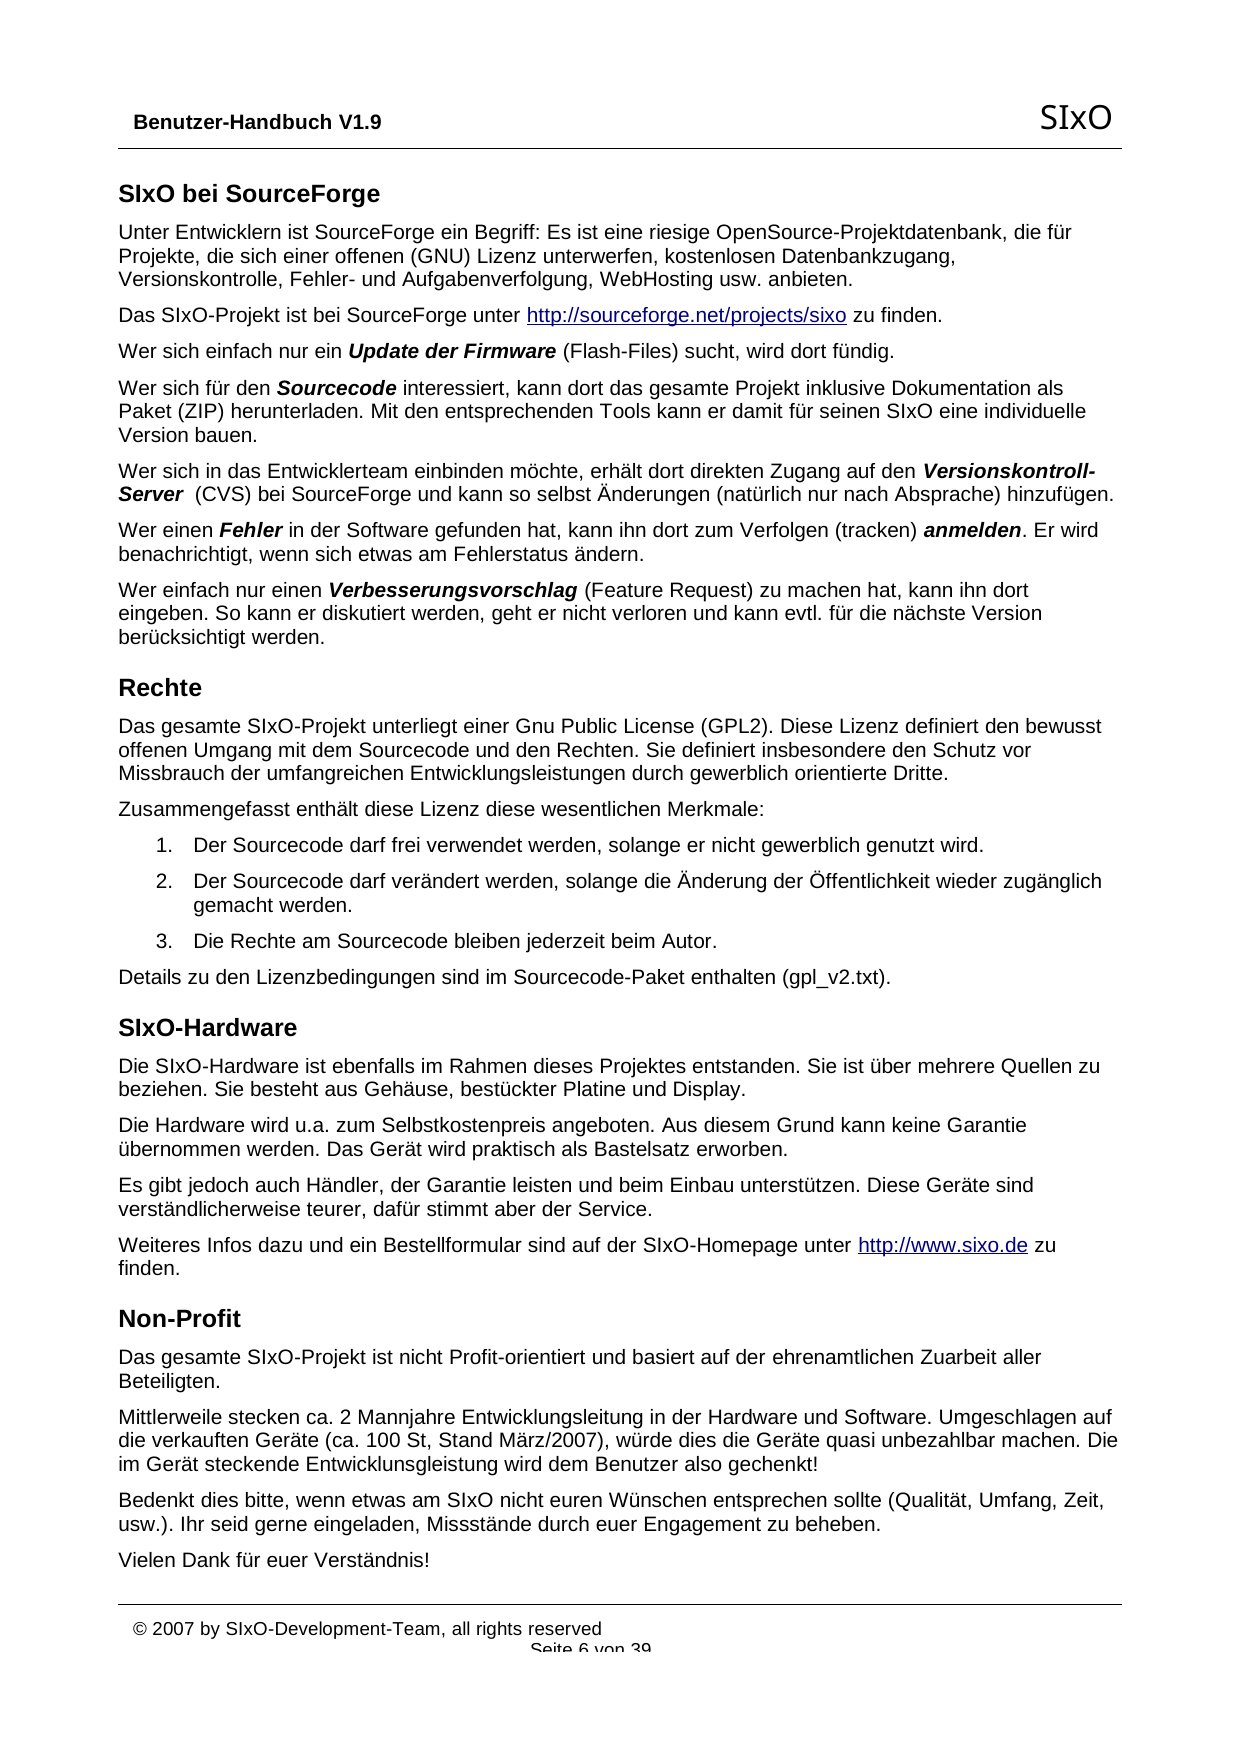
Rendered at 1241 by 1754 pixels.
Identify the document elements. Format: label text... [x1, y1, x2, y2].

list Der Sourcecode darf frei verwendet werden, solange er nicht gewerblich genutzt wird. [156, 834, 1122, 857]
subtitle SIxO-Hardware [118, 1014, 1122, 1042]
text Details zu den Lizenzbedingungen sind im Sourcecode-Paket enthalten (gpl_v2.txt). [118, 965, 1122, 989]
text Das SIxO-Projekt ist bei SourceForge unter http://sourceforge.net/projects/sixo zu finden. [118, 304, 1122, 327]
list Die Rechte am Sourcecode bleiben jederzeit beim Autor. [156, 929, 1122, 953]
subtitle Non-Profit [118, 1305, 1122, 1333]
subtitle SIxO bei SourceForge [118, 180, 1122, 208]
text Wer einfach nur einen Verbesserungsvorschlag (Feature Request) zu machen hat, kann ihn dort eingeben. So kann er diskutiert werden, geht er nicht verloren und kann evtl. für die nächste Version berücksichtigt werden. [118, 578, 1122, 649]
text Mittlerweile stecken ca. 2 Mannjahre Entwicklungsleitung in der Hardware und Software. Umgeschlagen auf die verkauften Geräte (ca. 100 St, Stand März/2007), würde dies die Geräte quasi unbezahlbar machen. Die im Gerät steckende Entwicklunsgleistung wird dem Benutzer also gechenkt! [118, 1405, 1122, 1476]
text Wer sich in das Entwicklerteam einbinden möchte, erhält dort direkten Zugang auf den Versionskontroll-Server (CVS) bei SourceForge und kann so selbst Änderungen (natürlich nur nach Absprache) hinzufügen. [118, 459, 1122, 506]
text Wer sich für den Sourcecode interessiert, kann dort das gesamte Projekt inklusive Dokumentation als Paket (ZIP) herunterladen. Mit den entsprechenden Tools kann er damit für seinen SIxO eine individuelle Version bauen. [118, 376, 1122, 447]
text Das gesamte SIxO-Projekt ist nicht Profit-orientiert und basiert auf der ehrenamtlichen Zuarbeit aller Beteiligten. [118, 1346, 1122, 1393]
text Das gesamte SIxO-Projekt unterliegt einer Gnu Public License (GPL2). Diese Lizenz definiert den bewusst offenen Umgang mit dem Sourcecode und den Rechten. Sie definiert insbesondere den Schutz vor Missbrauch der umfangreichen Entwicklungsleistungen durch gewerblich orientierte Dritte. [118, 714, 1122, 785]
text Die SIxO-Hardware ist ebenfalls im Rahmen dieses Projektes entstanden. Sie ist über mehrere Quellen zu beziehen. Sie besteht aus Gehäuse, bestückter Platine und Display. [118, 1054, 1122, 1101]
text Unter Entwicklern ist SourceForge ein Begriff: Es ist eine riesige OpenSource-Projektdatenbank, die für Projekte, die sich einer offenen (GNU) Lizenz unterwerfen, kostenlosen Datenbankzugang, Versionskontrolle, Fehler- und Aufgabenverfolgung, WebHosting usw. anbieten. [118, 221, 1122, 291]
text Bedenkt dies bitte, wenn etwas am SIxO nicht euren Wünschen entsprechen sollte (Qualität, Umfang, Zeit, usw.). Ihr seid gerne eingeladen, Missstände durch euer Engagement zu beheben. [118, 1488, 1122, 1536]
text Weiteres Infos dazu und ein Bestellformular sind auf der SIxO-Homepage unter http://www.sixo.de zu finden. [118, 1233, 1122, 1280]
text Die Hardware wird u.a. zum Selbstkostenpreis angeboten. Aus diesem Grund kann keine Garantie übernommen werden. Das Gerät wird praktisch als Bastelsatz erworben. [118, 1114, 1122, 1161]
subtitle Rechte [118, 674, 1122, 702]
list Der Sourcecode darf verändert werden, solange die Änderung der Öffentlichkeit wieder zugänglich gemacht werden. [156, 870, 1122, 917]
text Vielen Dank für euer Verständnis! [118, 1548, 1122, 1572]
text Zusammengefasst enthält diese Lizenz diese wesentlichen Merkmale: [118, 798, 1122, 821]
text Es gibt jedoch auch Händler, der Garantie leisten und beim Einbau unterstützen. Diese Geräte sind verständlicherweise teurer, dafür stimmt aber der Service. [118, 1173, 1122, 1221]
text Wer sich einfach nur ein Update der Firmware (Flash-Files) sucht, wird dort fündig. [118, 340, 1122, 363]
text Wer einen Fehler in der Software gefunden hat, kann ihn dort zum Verfolgen (tracken) anmelden. Er wird benachrichtigt, wenn sich etwas am Fehlerstatus ändern. [118, 519, 1122, 566]
